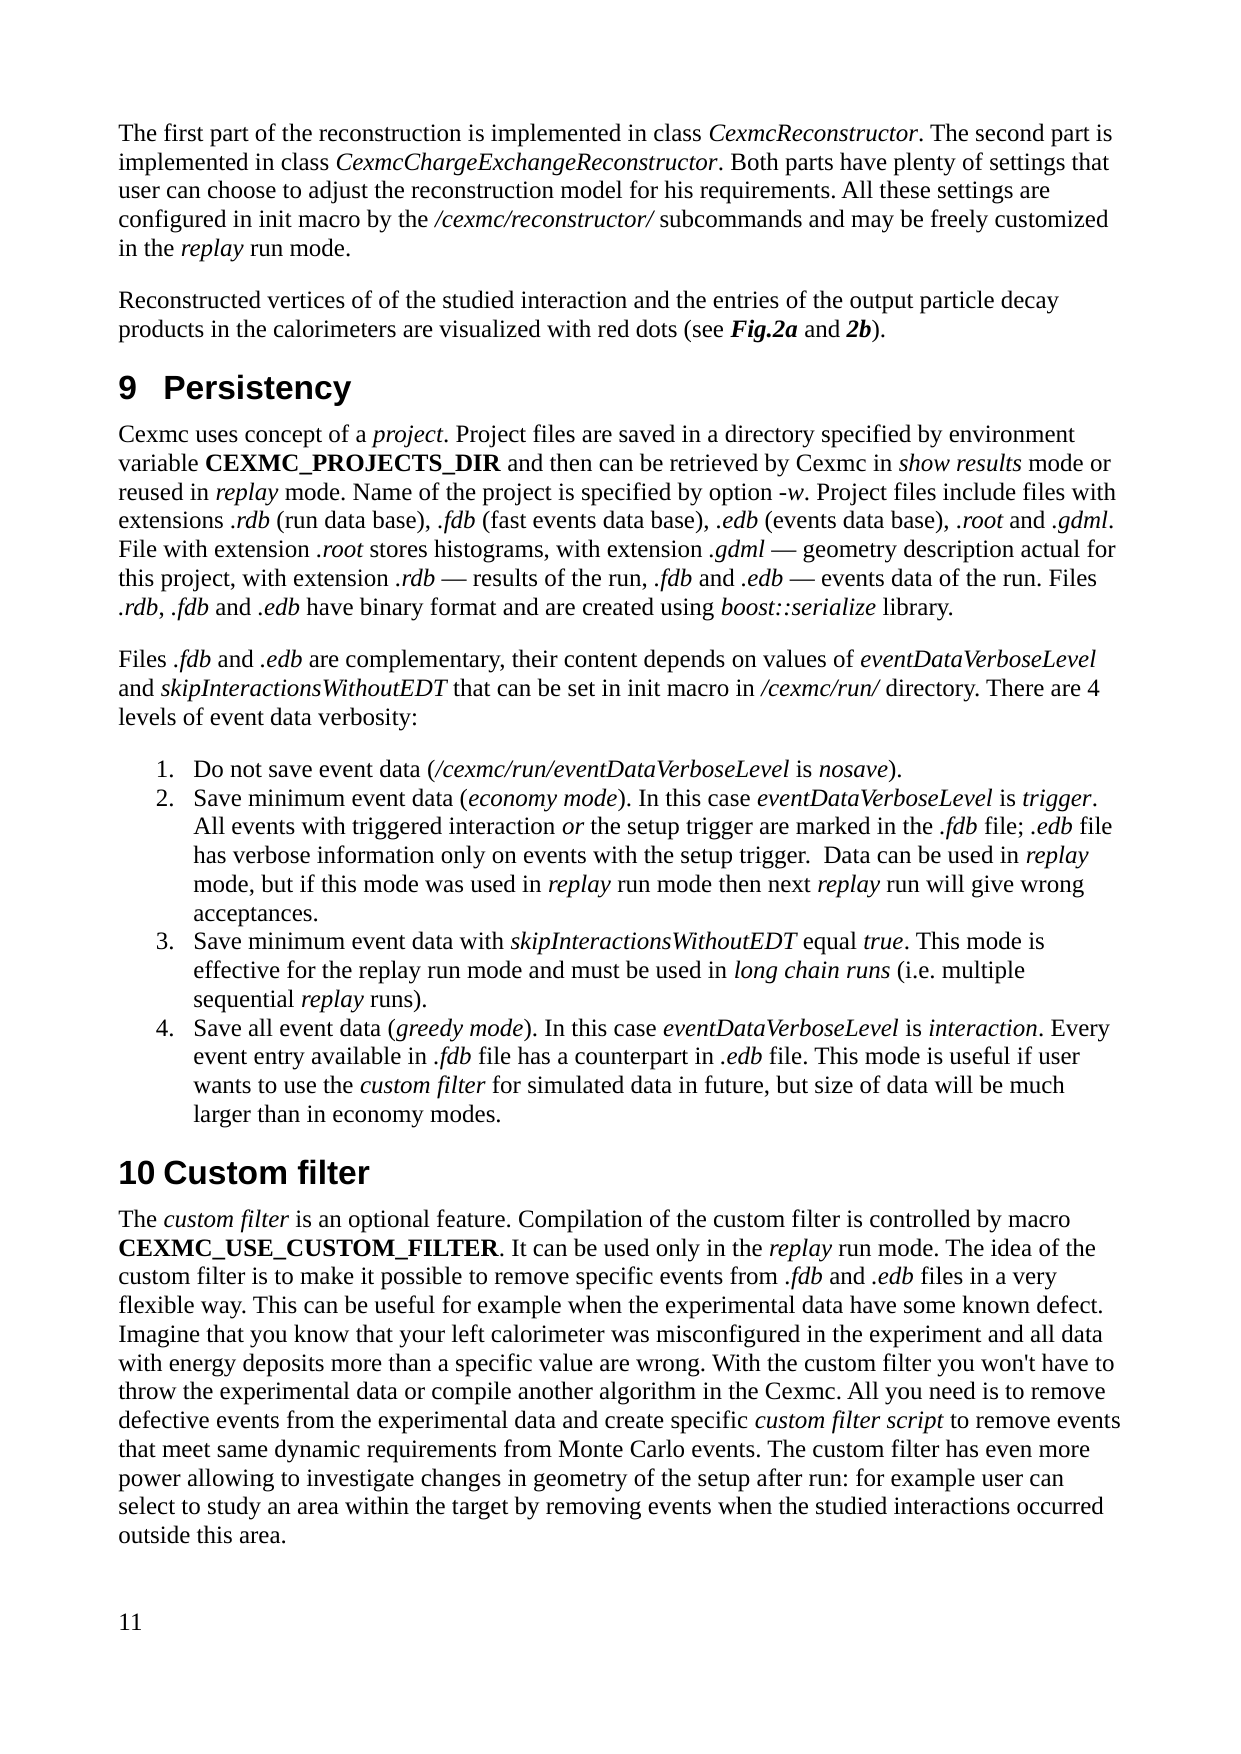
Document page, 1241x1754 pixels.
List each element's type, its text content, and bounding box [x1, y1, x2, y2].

list Save minimum event data (economy mode). In this case eventDataVerboseLevel is trigger. All events with triggered interaction or the setup trigger are marked in the .fdb file; .edb file has verbose information only on events with the setup trigger. Data can be used in replay mode, but if this mode was used in replay run mode then next replay run will give wrong acceptances. [156, 783, 1122, 926]
text The custom filter is an optional feature. Compilation of the custom filter is controlled by macro CEXMC_USE_CUSTOM_FILTER. It can be used only in the replay run mode. The idea of the custom filter is to make it possible to remove specific events from .fdb and .edb files in a very flexible way. This can be useful for example when the experimental data have some known defect. Imagine that you know that your left calorimeter was misconfigured in the experiment and all data with energy deposits more than a specific value are wrong. With the custom filter you won't have to throw the experimental data or compile another algorithm in the Cexmc. All you need is to remove defective events from the experimental data and create specific custom filter script to remove events that meet same dynamic requirements from Monte Carlo events. The custom filter has even more power allowing to investigate changes in geometry of the setup after run: for example user can select to study an area within the target by removing events when the studied interactions occurred outside this area. [118, 1204, 1122, 1549]
text Files .fdb and .edb are complementary, their content depends on values of eventDataVerboseLevel and skipInteractionsWithoutEDT that can be set in init macro in /cexmc/run/ directory. There are 4 levels of event data verbosity: [118, 644, 1122, 730]
text The first part of the reconstruction is implemented in class CexmcReconstructor. The second part is implemented in class CexmcChargeExchangeReconstructor. Both parts have plenty of settings that user can choose to adjust the reconstruction model for his requirements. All these settings are configured in init macro by the /cexmc/reconstructor/ subcommands and may be freely customized in the replay run mode. [118, 118, 1122, 262]
list Save all event data (greedy mode). In this case eventDataVerboseLevel is interaction. Every event entry available in .fdb file has a counterpart in .edb file. This mode is useful if user wants to use the custom filter for simulated data in future, but size of data will be much larger than in economy modes. [156, 1013, 1122, 1128]
list Save minimum event data with skipInteractionsWithoutEDT equal true. This mode is effective for the replay run mode and must be used in long chain runs (i.e. multiple sequential replay runs). [156, 926, 1122, 1013]
list Do not save event data (/cexmc/run/eventDataVerboseLevel is nosave). [156, 754, 1122, 783]
subtitle Custom filter [118, 1153, 1122, 1191]
text Reconstructed vertices of of the studied interaction and the entries of the output particle decay products in the calorimeters are visualized with red dots (see Fig.2a and 2b). [118, 286, 1122, 343]
subtitle Persistency [118, 368, 1122, 407]
text Cexmc uses concept of a project. Project files are saved in a directory specified by environment variable CEXMC_PROJECTS_DIR and then can be retrieved by Cexmc in show results mode or reused in replay mode. Name of the project is specified by option -w. Project files include files with extensions .rdb (run data base), .fdb (fast events data base), .edb (events data base), .root and .gdml. File with extension .root stores histograms, with extension .gdml — geometry description actual for this project, with extension .rdb — results of the run, .fdb and .edb — events data of the run. Files .rdb, .fdb and .edb have binary format and are created using boost::serialize library. [118, 419, 1122, 620]
